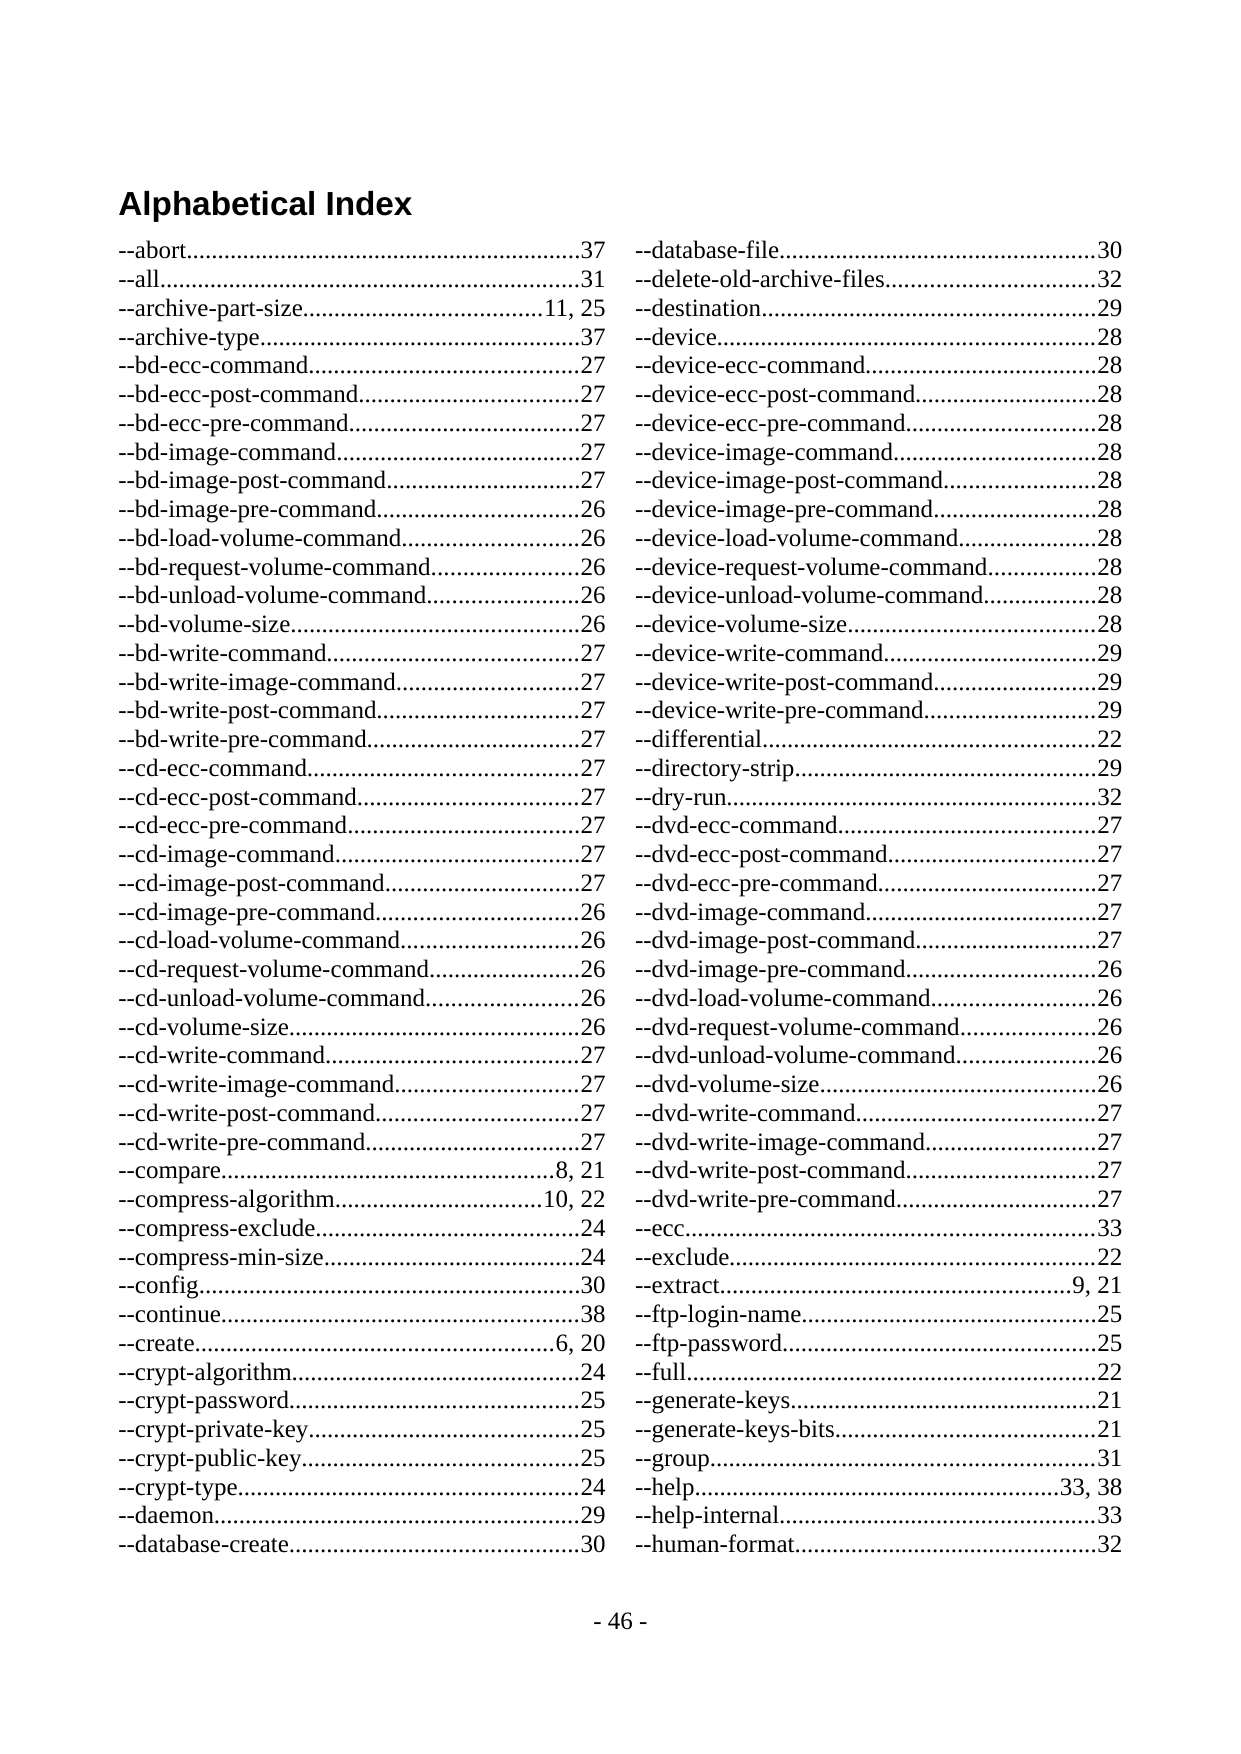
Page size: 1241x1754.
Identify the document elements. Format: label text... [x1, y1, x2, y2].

text --cd-image-post-command 27 [118, 868, 605, 897]
text --dry-run 32 [635, 782, 1122, 810]
text --device-write-command 29 [635, 638, 1122, 667]
text --cd-request-volume-command 26 [118, 954, 605, 983]
text --full 22 [635, 1357, 1122, 1385]
text --bd-ecc-command 27 [118, 350, 605, 379]
text --generate-keys 21 [635, 1385, 1122, 1414]
text --extract 9, 21 [635, 1270, 1122, 1299]
text --compress-min-size 24 [118, 1242, 605, 1270]
text --bd-load-volume-command 26 [118, 523, 605, 552]
text --cd-image-pre-command 26 [118, 897, 605, 925]
text --ecc 33 [635, 1213, 1122, 1242]
text --bd-image-pre-command 26 [118, 494, 605, 523]
text --compress-exclude 24 [118, 1213, 605, 1242]
text --device-load-volume-command 28 [635, 523, 1122, 552]
text --cd-ecc-pre-command 27 [118, 810, 605, 839]
text --dvd-volume-size 26 [635, 1069, 1122, 1098]
text --device-volume-size 28 [635, 609, 1122, 638]
text --daemon 29 [118, 1500, 605, 1529]
text --compress-algorithm 10, 22 [118, 1184, 605, 1213]
text --database-create 30 [118, 1529, 605, 1558]
text --crypt-algorithm 24 [118, 1357, 605, 1385]
text --device-image-pre-command 28 [635, 494, 1122, 523]
text --device 28 [635, 322, 1122, 350]
text --bd-write-command 27 [118, 638, 605, 667]
text --bd-write-image-command 27 [118, 667, 605, 695]
text --crypt-type 24 [118, 1472, 605, 1500]
text --cd-ecc-command 27 [118, 753, 605, 782]
text --create 6, 20 [118, 1328, 605, 1357]
text --cd-volume-size 26 [118, 1012, 605, 1040]
text --bd-unload-volume-command 26 [118, 580, 605, 609]
text --database-file 30 [635, 235, 1122, 264]
text --config 30 [118, 1270, 605, 1299]
text --bd-request-volume-command 26 [118, 552, 605, 580]
text --dvd-load-volume-command 26 [635, 983, 1122, 1012]
text --device-image-post-command 28 [635, 465, 1122, 494]
text --dvd-unload-volume-command 26 [635, 1040, 1122, 1069]
text --help-internal 33 [635, 1500, 1122, 1529]
text --dvd-write-pre-command 27 [635, 1184, 1122, 1213]
text --cd-write-post-command 27 [118, 1098, 605, 1127]
text --device-write-pre-command 29 [635, 695, 1122, 724]
text --bd-write-pre-command 27 [118, 724, 605, 753]
text --archive-part-size 11, 25 [118, 293, 605, 322]
text --crypt-public-key 25 [118, 1443, 605, 1472]
text --directory-strip 29 [635, 753, 1122, 782]
text --ftp-login-name 25 [635, 1299, 1122, 1328]
text --bd-write-post-command 27 [118, 695, 605, 724]
text --cd-write-command 27 [118, 1040, 605, 1069]
text --help 33, 38 [635, 1472, 1122, 1500]
text --bd-image-command 27 [118, 437, 605, 465]
text --exclude 22 [635, 1242, 1122, 1270]
text --device-ecc-pre-command 28 [635, 408, 1122, 437]
text --cd-write-image-command 27 [118, 1069, 605, 1098]
text --cd-load-volume-command 26 [118, 925, 605, 954]
text --dvd-request-volume-command 26 [635, 1012, 1122, 1040]
text --crypt-password 25 [118, 1385, 605, 1414]
text --device-image-command 28 [635, 437, 1122, 465]
text --device-ecc-command 28 [635, 350, 1122, 379]
text --dvd-write-image-command 27 [635, 1127, 1122, 1155]
text --dvd-ecc-post-command 27 [635, 839, 1122, 868]
text --bd-ecc-pre-command 27 [118, 408, 605, 437]
text --ftp-password 25 [635, 1328, 1122, 1357]
text --dvd-ecc-command 27 [635, 810, 1122, 839]
text --dvd-image-post-command 27 [635, 925, 1122, 954]
text --generate-keys-bits 21 [635, 1414, 1122, 1443]
text --all 31 [118, 264, 605, 293]
text --bd-volume-size 26 [118, 609, 605, 638]
text --dvd-ecc-pre-command 27 [635, 868, 1122, 897]
text --cd-unload-volume-command 26 [118, 983, 605, 1012]
text --cd-image-command 27 [118, 839, 605, 868]
text --destination 29 [635, 293, 1122, 322]
text --device-ecc-post-command 28 [635, 379, 1122, 408]
text --device-unload-volume-command 28 [635, 580, 1122, 609]
text --dvd-write-command 27 [635, 1098, 1122, 1127]
text --cd-ecc-post-command 27 [118, 782, 605, 810]
subtitle Alphabetical Index [118, 184, 1122, 223]
text --human-format 32 [635, 1529, 1122, 1558]
text --crypt-private-key 25 [118, 1414, 605, 1443]
text --archive-type 37 [118, 322, 605, 350]
text --delete-old-archive-files 32 [635, 264, 1122, 293]
text --differential 22 [635, 724, 1122, 753]
text --bd-image-post-command 27 [118, 465, 605, 494]
text --cd-write-pre-command 27 [118, 1127, 605, 1155]
text --continue 38 [118, 1299, 605, 1328]
text --compare 8, 21 [118, 1155, 605, 1184]
text --group 31 [635, 1443, 1122, 1472]
text --dvd-image-pre-command 26 [635, 954, 1122, 983]
text --dvd-image-command 27 [635, 897, 1122, 925]
text --device-request-volume-command 28 [635, 552, 1122, 580]
text --bd-ecc-post-command 27 [118, 379, 605, 408]
text --abort 37 [118, 235, 605, 264]
text --dvd-write-post-command 27 [635, 1155, 1122, 1184]
text --device-write-post-command 29 [635, 667, 1122, 695]
